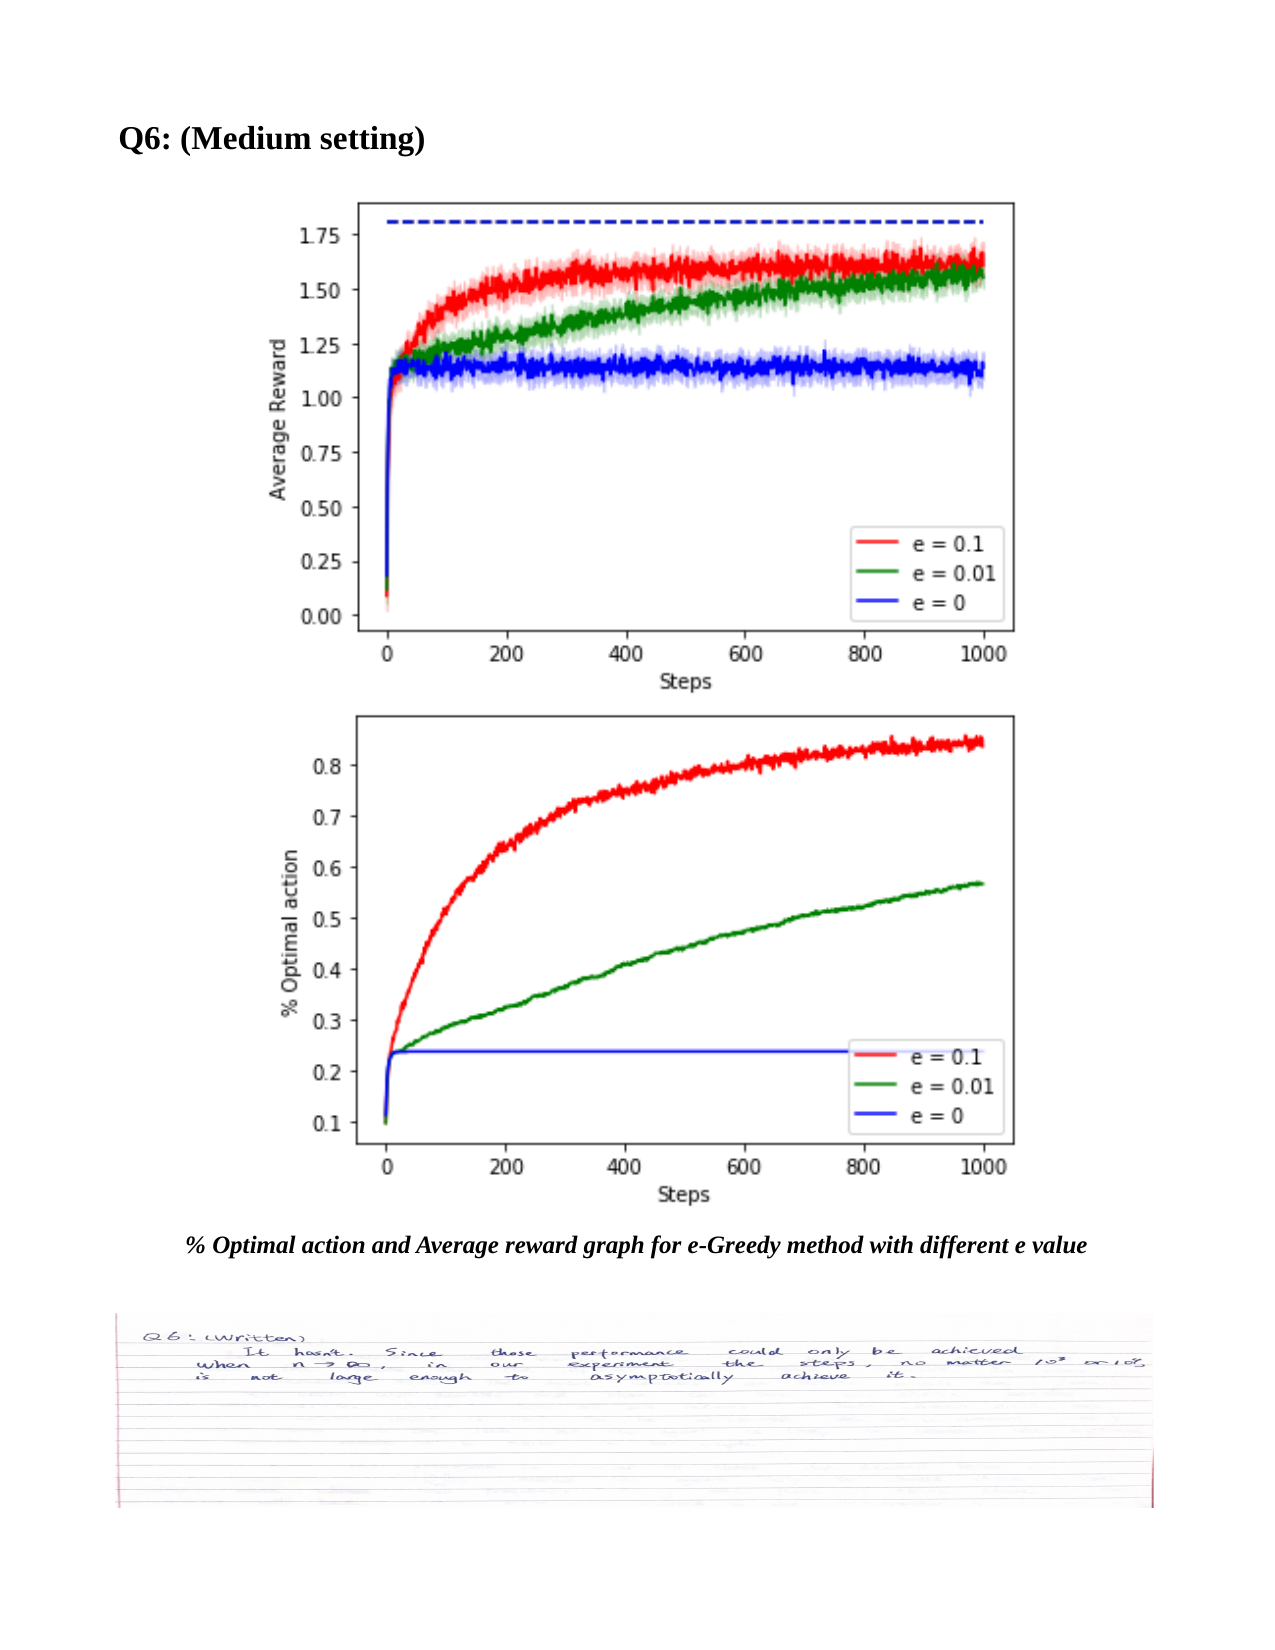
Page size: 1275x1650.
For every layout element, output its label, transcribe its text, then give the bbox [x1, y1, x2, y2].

picture [258, 191, 1027, 1218]
picture [115, 1313, 1154, 1359]
text % Optimal action and Average reward graph for e-Greedy method with different e value [118, 1230, 1157, 1258]
text Q6: (Medium setting) [118, 118, 1157, 156]
